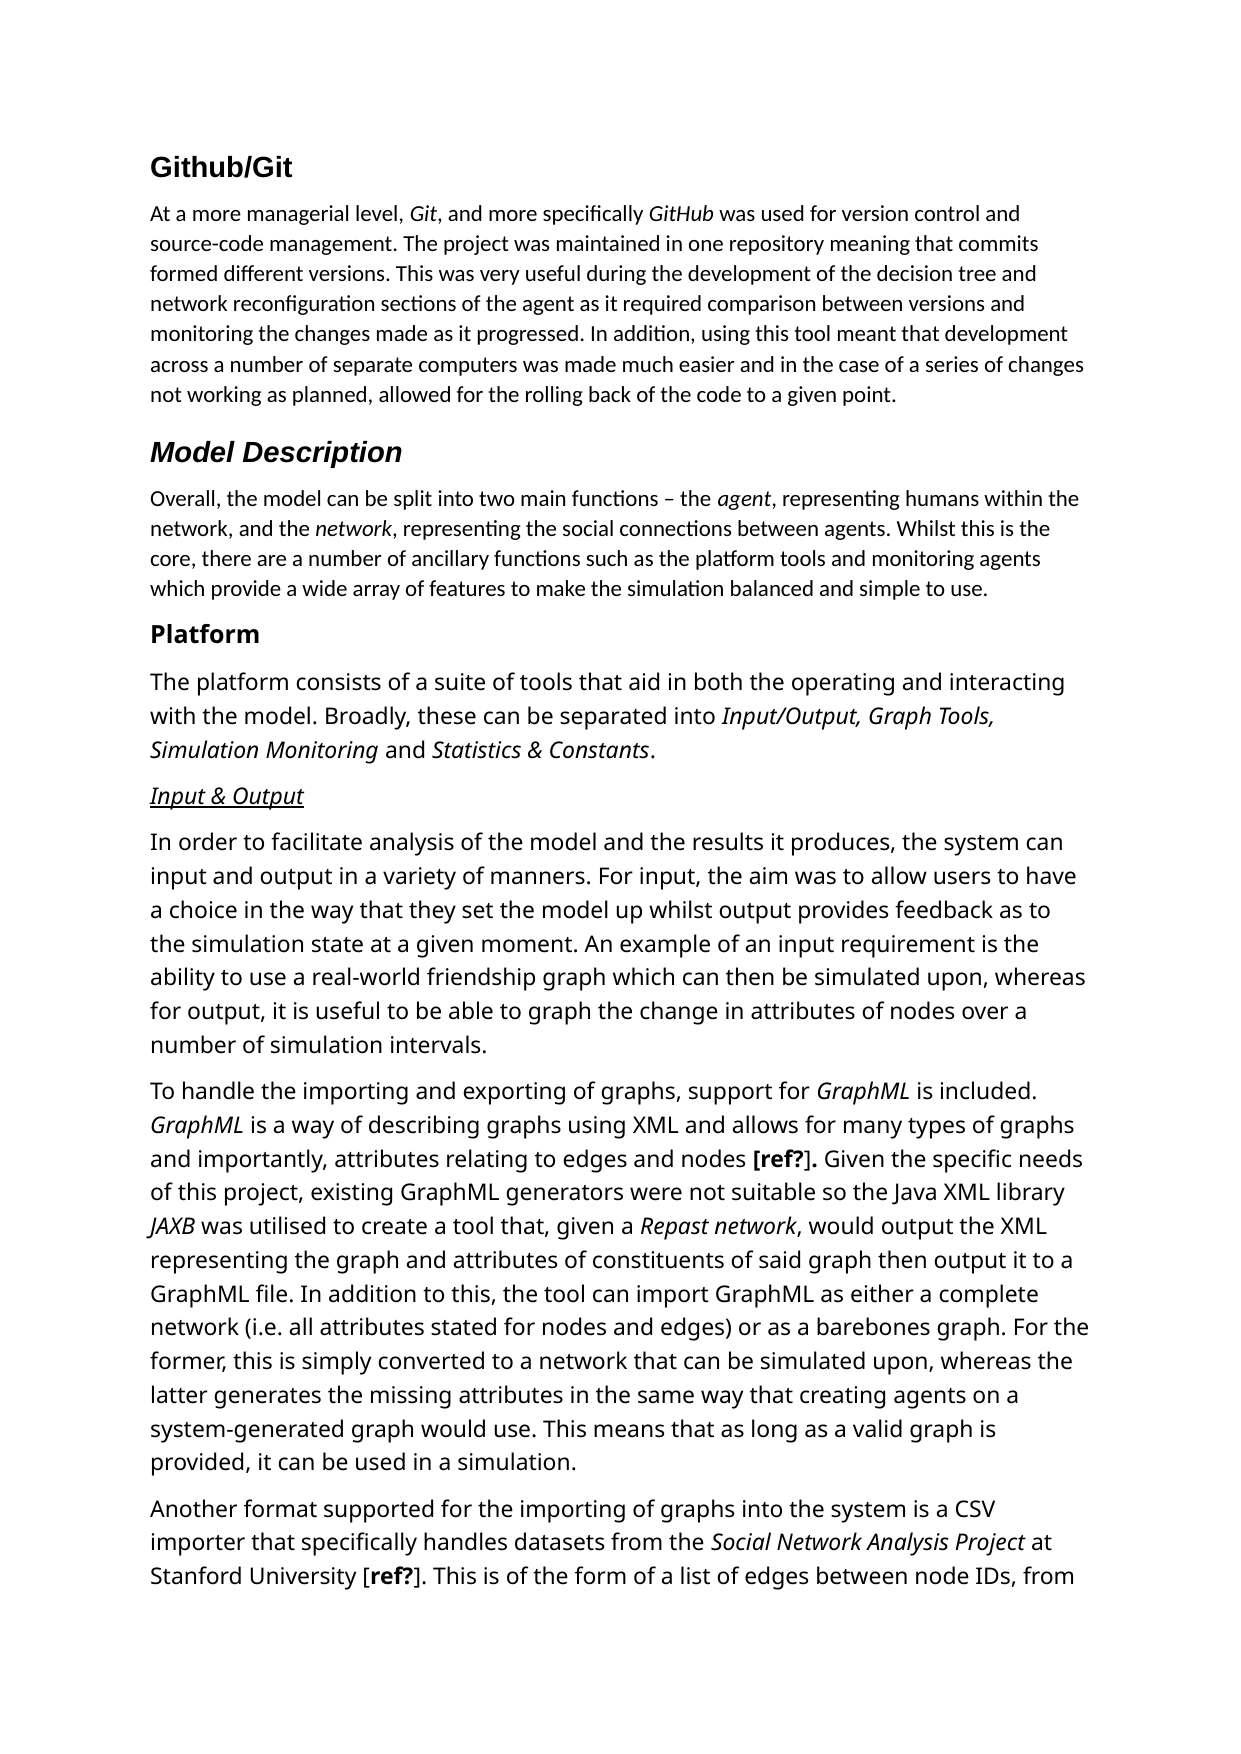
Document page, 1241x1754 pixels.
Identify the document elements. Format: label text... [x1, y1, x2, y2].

text Platform [150, 617, 1090, 651]
subtitle Github/Git [150, 150, 1090, 183]
text To handle the importing and exporting of graphs, support for GraphML is included. GraphML is a way of describing graphs using XML and allows for many types of graphs and importantly, attributes relating to edges and nodes [ref?]. Given the specific needs of this project, existing GraphML generators were not suitable so the Java XML library JAXB was utilised to create a tool that, given a Repast network, would output the XML representing the graph and attributes of constituents of said graph then output it to a GraphML file. In addition to this, the tool can import GraphML as either a complete network (i.e. all attributes stated for nodes and edges) or as a barebones graph. For the former, this is simply converted to a network that can be simulated upon, whereas the latter generates the missing attributes in the same way that creating agents on a system-generated graph would use. This means that as long as a valid graph is provided, it can be used in a simulation. [150, 1075, 1090, 1478]
text Another format supported for the importing of graphs into the system is a CSV importer that specifically handles datasets from the Social Network Analysis Project at Stanford University [ref?]. This is of the form of a list of edges between node IDs, from [150, 1493, 1090, 1591]
text The platform consists of a suite of tools that aid in both the operating and interacting with the model. Broadly, these can be separated into Input/Output, Graph Tools, Simulation Monitoring and Statistics & Constants. [150, 666, 1090, 765]
text At a more managerial level, Git, and more specifically GitHub was used for version control and source-code management. The project was maintained in one repository meaning that commits formed different versions. This was very useful during the development of the decision tree and network reconfiguration sections of the agent as it required comparison between versions and monitoring the changes made as it progressed. In addition, using this tool meant that development across a number of separate computers was made much easier and in the case of a series of changes not working as planned, allowed for the rolling back of the code to a given point. [150, 199, 1090, 408]
text Overall, the model can be split into two main functions – the agent, representing humans within the network, and the network, representing the social connections between agents. Whilst this is the core, there are a number of ancillary functions such as the platform tools and monitoring agents which provide a wide array of features to make the simulation balanced and simple to use. [150, 484, 1090, 602]
text In order to facilitate analysis of the model and the results it produces, the system can input and output in a variety of manners. For input, the aim was to allow users to have a choice in the way that they set the model up whilst output provides feedback as to the simulation state at a given moment. An example of an input requirement is the ability to use a real-world friendship graph which can then be simulated upon, whereas for output, it is useful to be able to graph the change in attributes of nodes over a number of simulation intervals. [150, 826, 1090, 1060]
subtitle Model Description [150, 435, 1090, 469]
text Input & Output [150, 780, 1090, 811]
